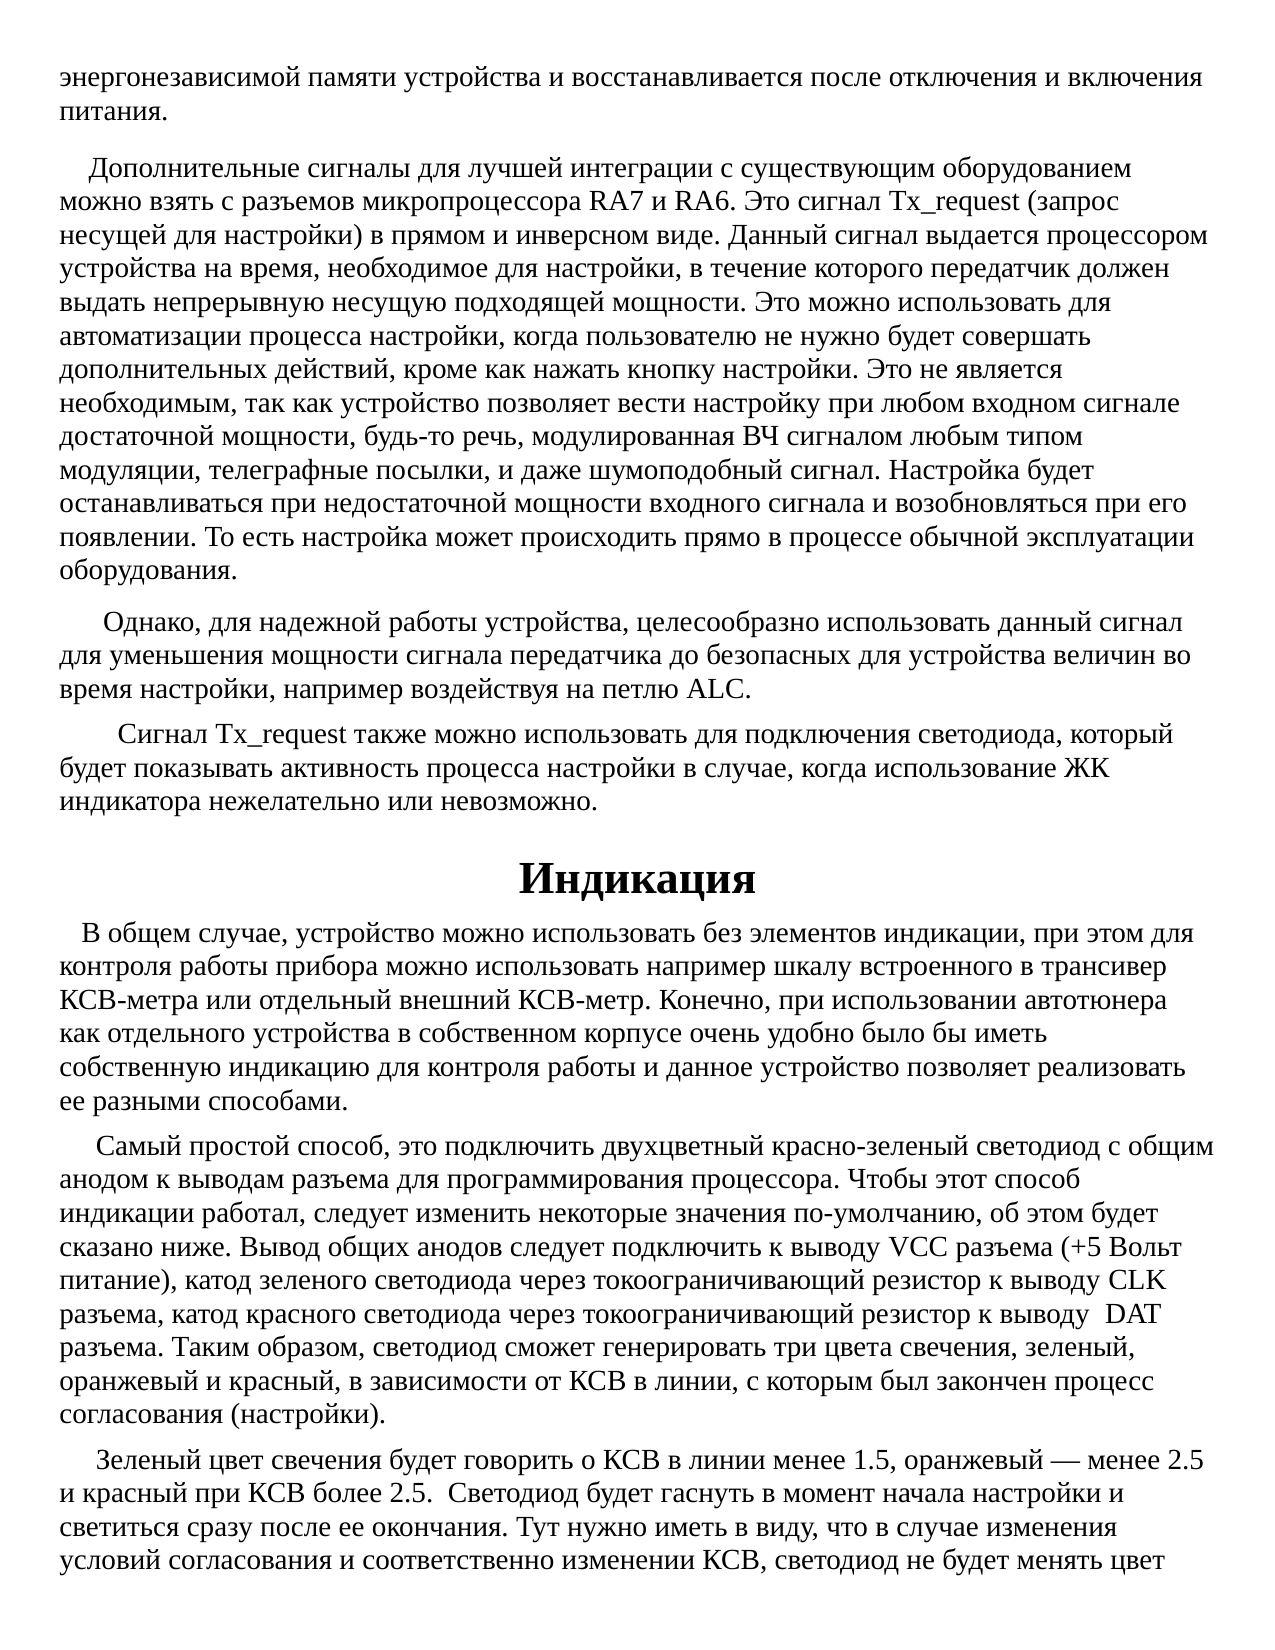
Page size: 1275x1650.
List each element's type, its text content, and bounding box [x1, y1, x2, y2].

text Однако, для надежной работы устройства, целесообразно использовать данный сигнал для уменьшения мощности сигнала передатчика до безопасных для устройства величин во время настройки, например воздействуя на петлю ALC. [59, 604, 1216, 704]
text В общем случае, устройство можно использовать без элементов индикации, при этом для контроля работы прибора можно использовать например шкалу встроенного в трансивер КСВ-метра или отдельный внешний КСВ-метр. Конечно, при использовании автотюнера как отдельного устройства в собственном корпусе очень удобно было бы иметь собственную индикацию для контроля работы и данное устройство позволяет реализовать ее разными способами. [59, 915, 1216, 1116]
text Зеленый цвет свечения будет говорить о КСВ в линии менее 1.5, оранжевый — менее 2.5 и красный при КСВ более 2.5. Светодиод будет гаснуть в момент начала настройки и светиться сразу после ее окончания. Тут нужно иметь в виду, что в случае изменения условий согласования и соответственно изменении КСВ, светодиод не будет менять цвет [59, 1442, 1216, 1576]
text энергонезависимой памяти устройства и восстанавливается после отключения и включения питания. [59, 59, 1216, 126]
text Сигнал Tx_request также можно использовать для подключения светодиода, который будет показывать активность процесса настройки в случае, когда использование ЖК индикатора нежелательно или невозможно. [59, 716, 1216, 817]
text Самый простой способ, это подключить двухцветный красно-зеленый светодиод с общим анодом к выводам разъема для программирования процессора. Чтобы этот способ индикации работал, следует изменить некоторые значения по-умолчанию, об этом будет сказано ниже. Вывод общих анодов следует подключить к выводу VCC разъема (+5 Вольт питание), катод зеленого светодиода через токоограничивающий резистор к выводу CLK разъема, катод красного светодиода через токоограничивающий резистор к выводу DAT разъема. Таким образом, светодиод сможет генерировать три цвета свечения, зеленый, оранжевый и красный, в зависимости от КСВ в линии, с которым был закончен процесс согласования (настройки). [59, 1128, 1216, 1430]
text Дополнительные сигналы для лучшей интеграции с существующим оборудованием можно взять с разъемов микропроцессора RA7 и RA6. Это сигнал Tx_request (запрос несущей для настройки) в прямом и инверсном виде. Данный сигнал выдается процессором устройства на время, необходимое для настройки, в течение которого передатчик должен выдать непрерывную несущую подходящей мощности. Это можно использовать для автоматизации процесса настройки, когда пользователю не нужно будет совершать дополнительных действий, кроме как нажать кнопку настройки. Это не является необходимым, так как устройство позволяет вести настройку при любом входном сигнале достаточной мощности, будь-то речь, модулированная ВЧ сигналом любым типом модуляции, телеграфные посылки, и даже шумоподобный сигнал. Настройка будет останавливаться при недостаточной мощности входного сигнала и возобновляться при его появлении. То есть настройка может происходить прямо в процессе обычной эксплуатации оборудования. [59, 150, 1216, 586]
text Индикация [59, 850, 1216, 903]
